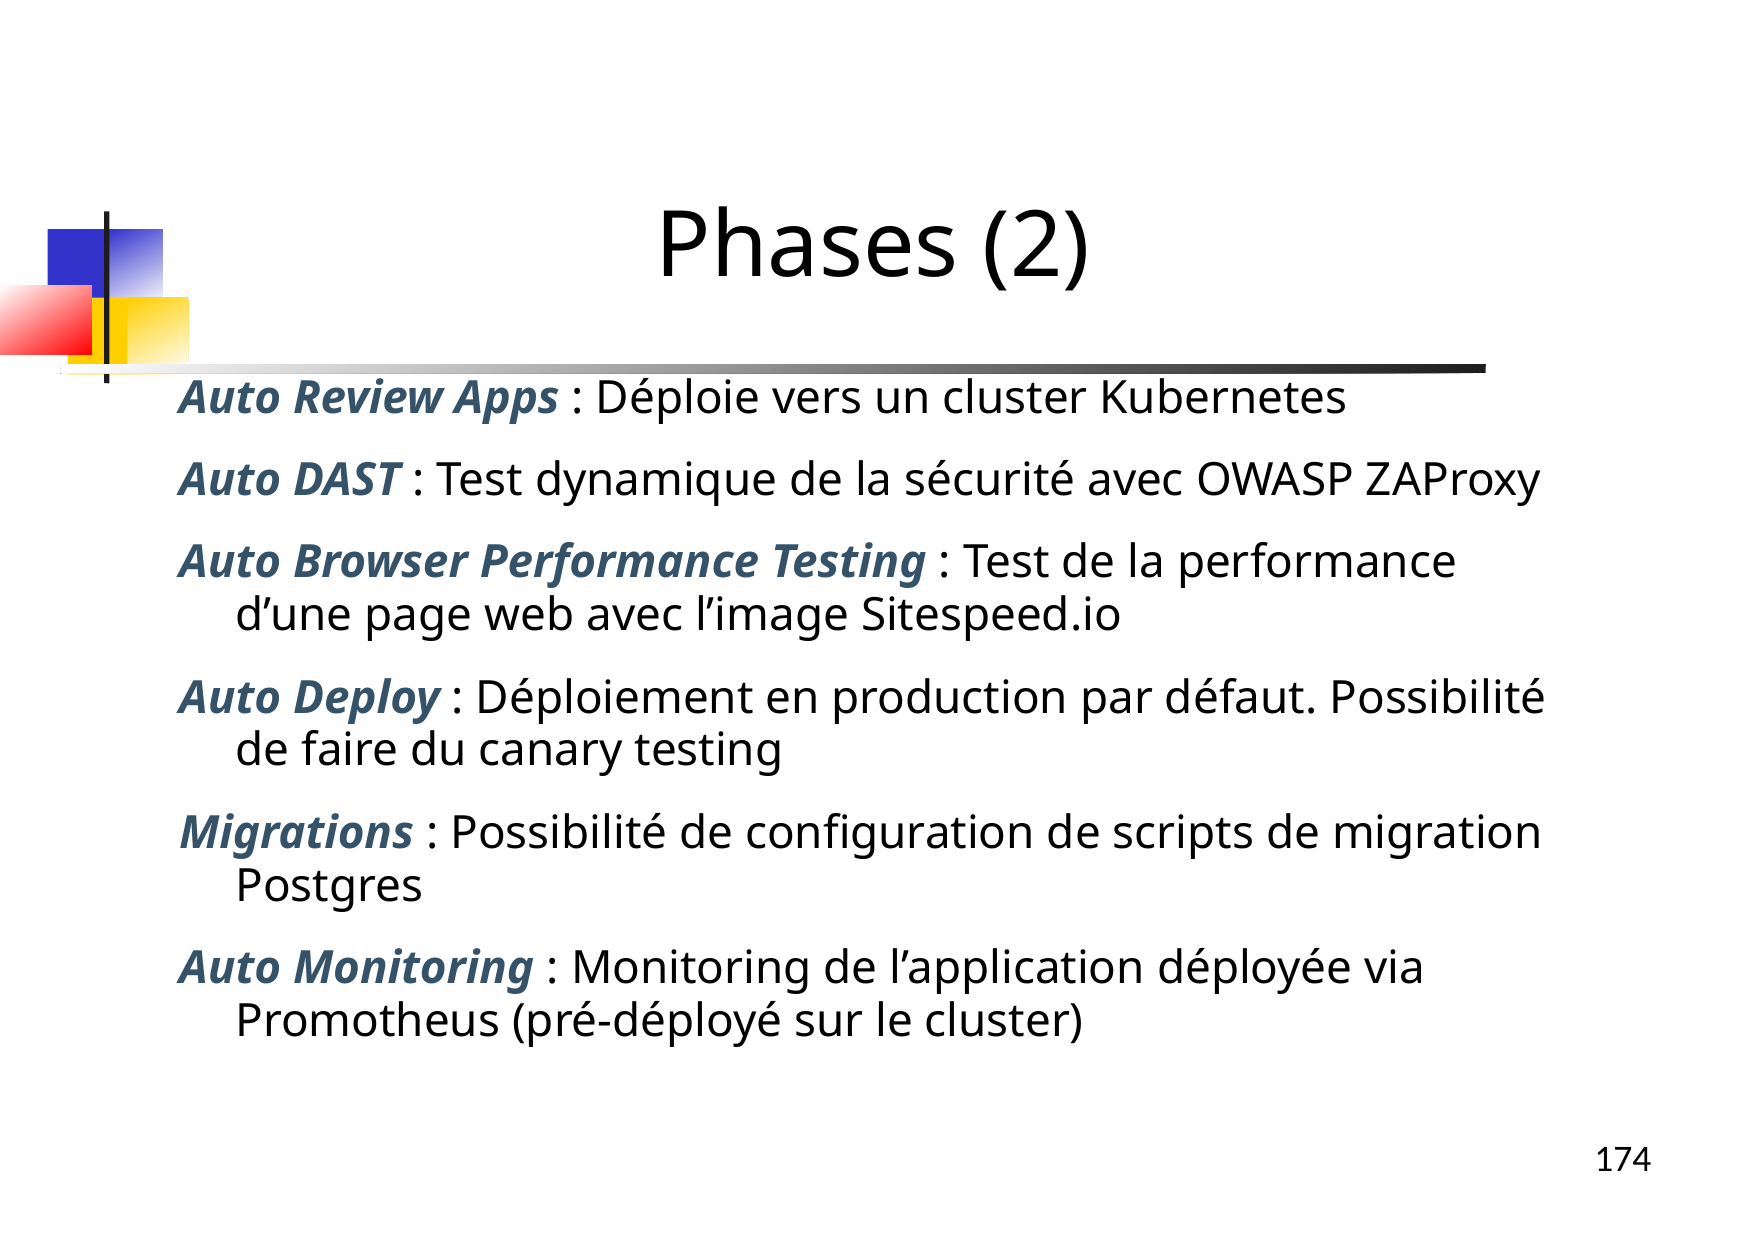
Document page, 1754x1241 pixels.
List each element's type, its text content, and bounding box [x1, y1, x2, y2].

list Auto Review Apps : Déploie vers un cluster Kubernetes Auto DAST : Test dynamique de la sécurité avec OWASP ZAProxy Auto Browser Performance Testing : Test de la performance d’une page web avec l’image Sitespeed.io Auto Deploy : Déploiement en production par défaut. Possibilité de faire du canary testing Migrations : Possibilité de configuration de scripts de migration Postgres Auto Monitoring : Monitoring de l’application déployée via Promotheus (pré-déployé sur le cluster) [179, 371, 1567, 1091]
title Phases (2) [179, 139, 1567, 351]
